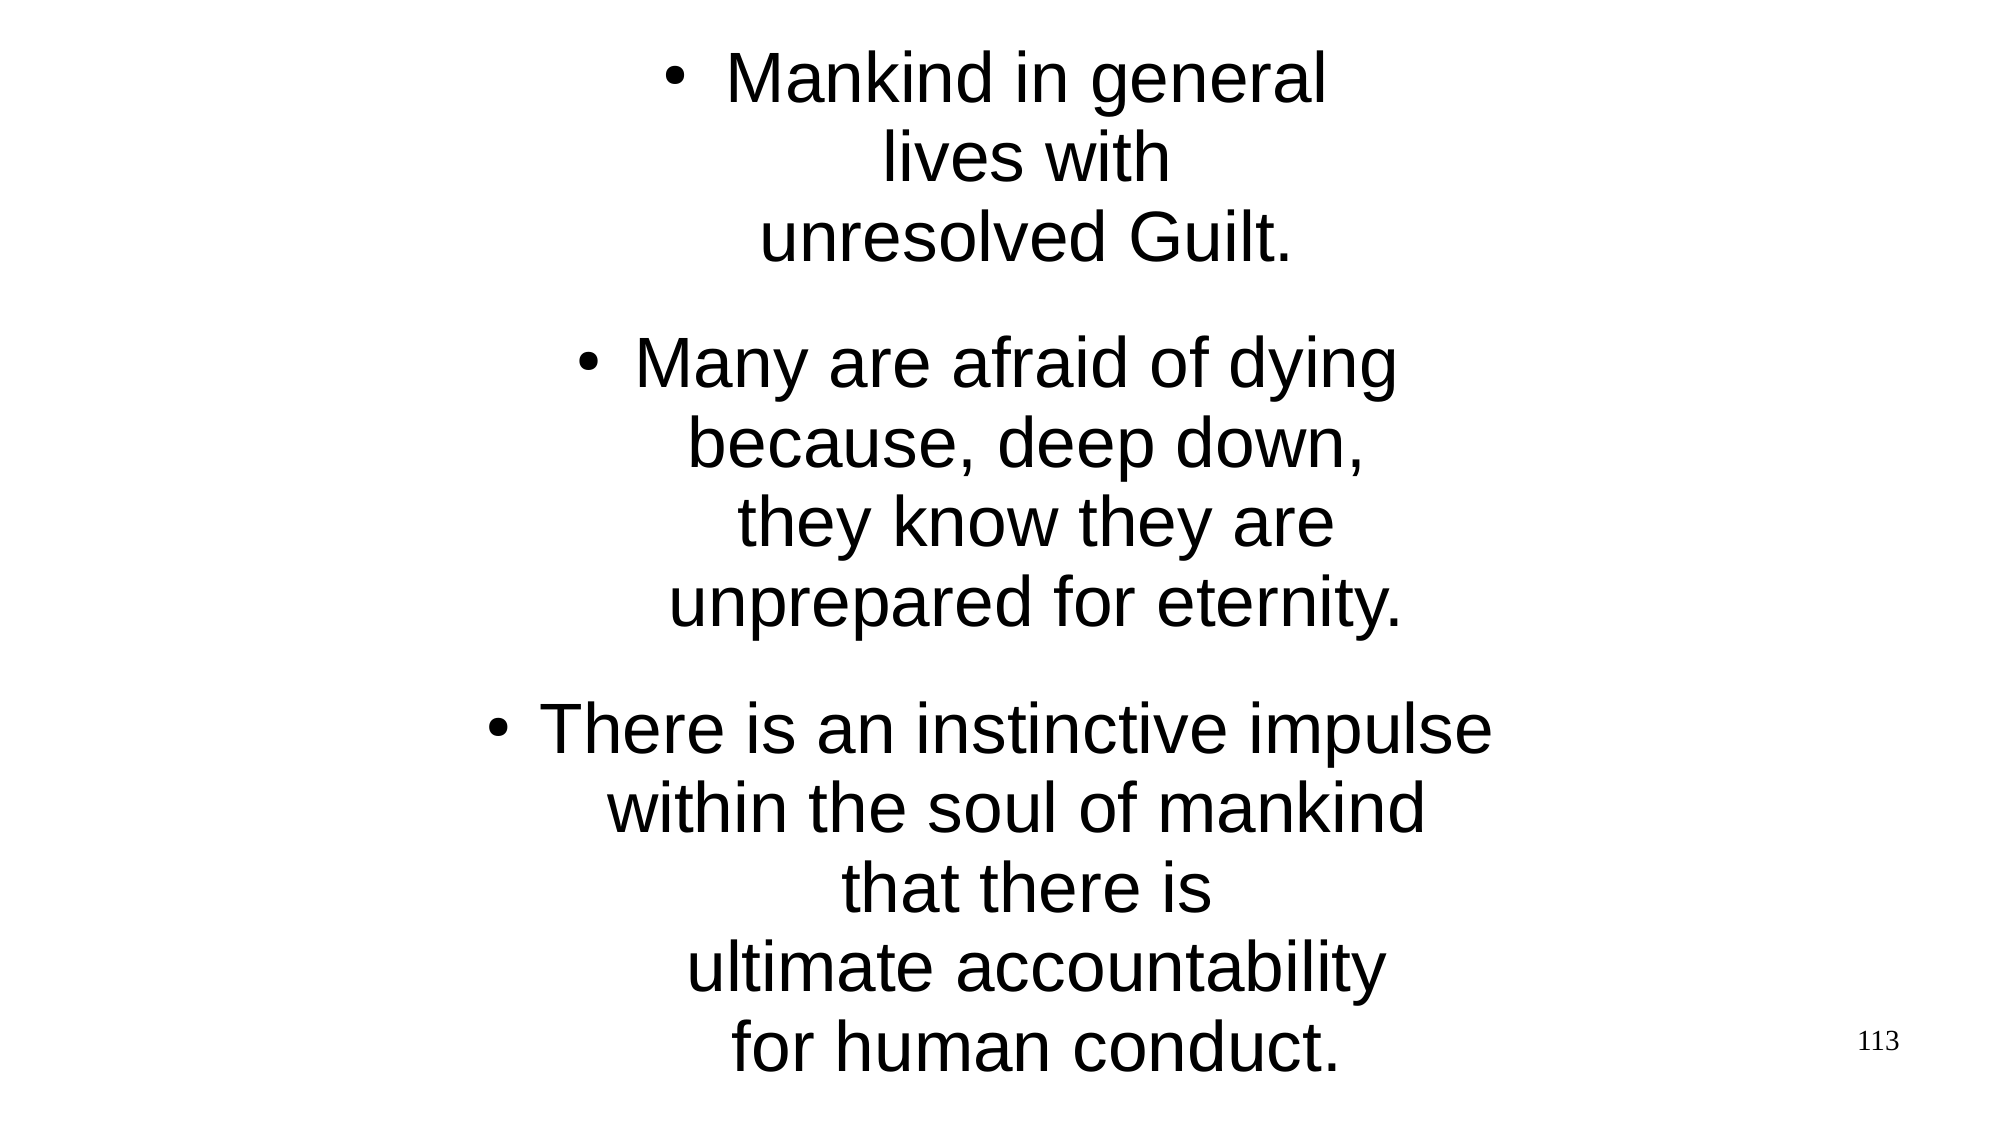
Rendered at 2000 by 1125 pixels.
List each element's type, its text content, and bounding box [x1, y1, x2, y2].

list Mankind in general lives with unresolved Guilt. Many are afraid of dying because, deep down, they know they are unprepared for eternity. There is an instinctive impulse within the soul of mankind that there is ultimate accountability for human conduct. [37, 37, 1951, 1088]
